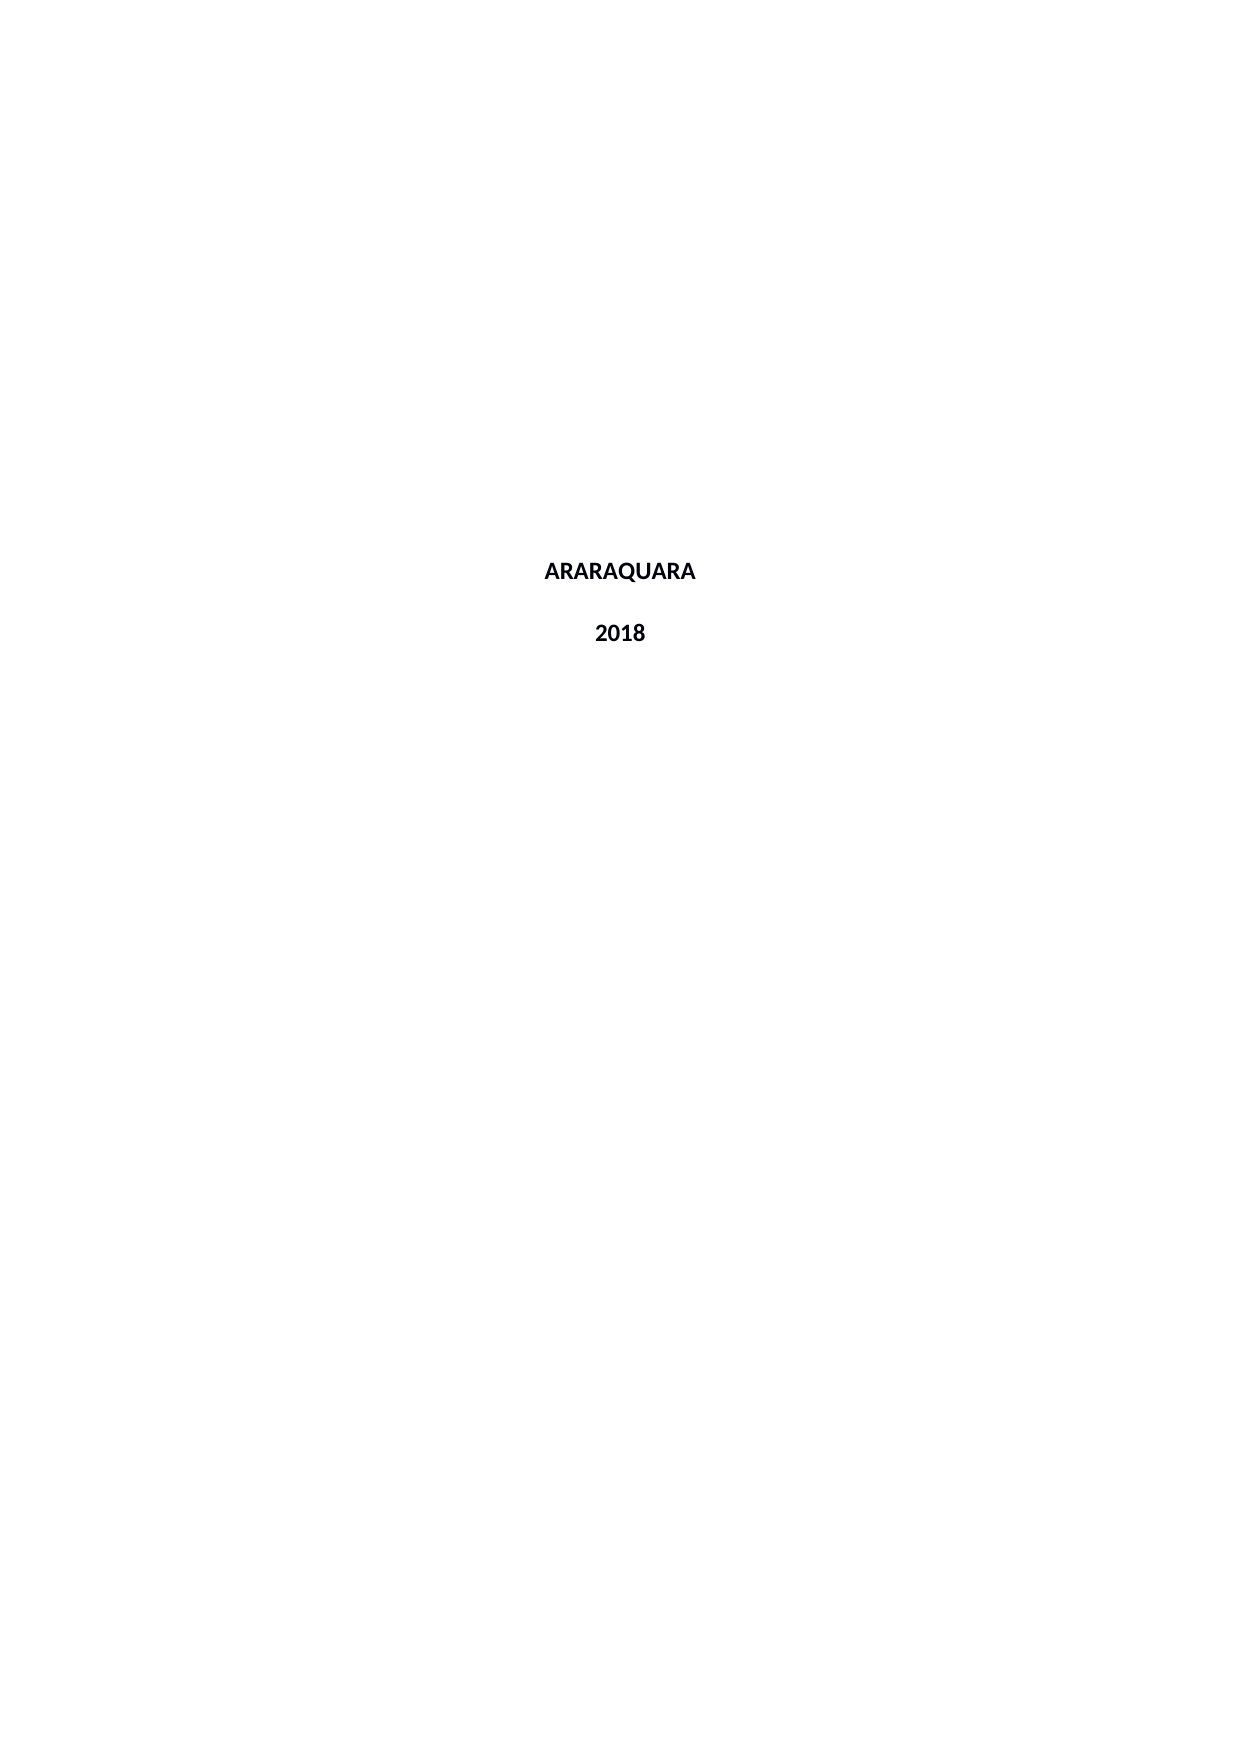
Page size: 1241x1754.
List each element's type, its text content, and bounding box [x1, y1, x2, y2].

text 2018 [118, 617, 1122, 648]
text ARARAQUARA [118, 555, 1122, 585]
